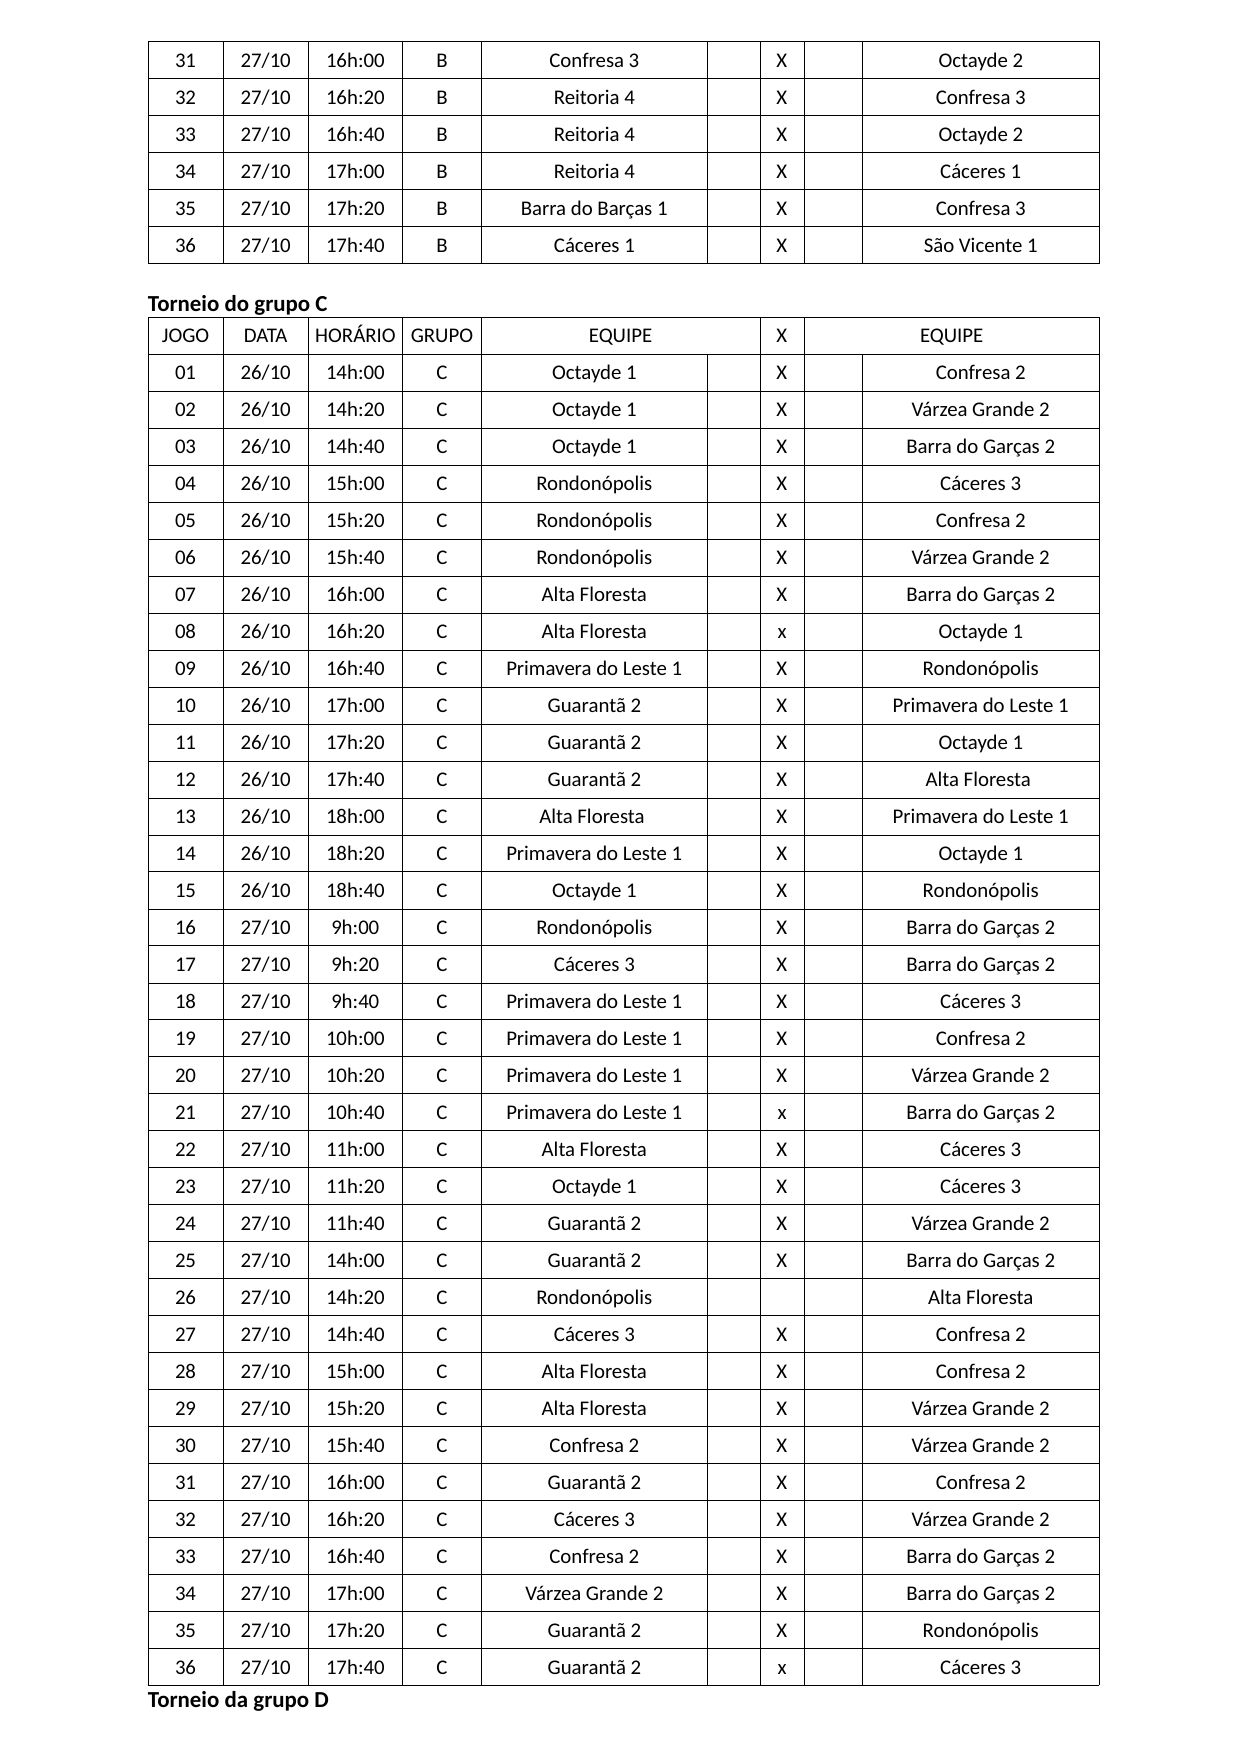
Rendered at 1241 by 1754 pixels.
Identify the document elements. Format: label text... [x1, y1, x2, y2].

table_cell 21 [149, 1094, 223, 1130]
table_cell Barra do Garças 2 [863, 1094, 1099, 1130]
table_cell [805, 1427, 862, 1463]
table_cell X [761, 79, 804, 115]
table_cell Barra do Garças 2 [863, 1242, 1099, 1278]
table_cell Cáceres 3 [482, 1501, 707, 1537]
table_cell [708, 1168, 760, 1204]
table_cell 9h:20 [309, 946, 402, 982]
table_cell [805, 910, 862, 945]
table_cell 18h:20 [309, 836, 402, 871]
table_cell Confresa 2 [863, 1353, 1099, 1389]
table_cell C [403, 1020, 481, 1056]
table_cell [805, 614, 862, 649]
table_cell [708, 1427, 760, 1463]
table_cell 27/10 [224, 946, 308, 982]
table_cell Primavera do Leste 1 [482, 836, 707, 871]
table_cell 27/10 [224, 1279, 308, 1315]
table_cell [708, 1131, 760, 1167]
table_cell [708, 1575, 760, 1611]
table_cell 16h:40 [309, 1538, 402, 1574]
table_cell 27/10 [224, 1094, 308, 1130]
table_cell 20 [149, 1057, 223, 1093]
table_cell 27/10 [224, 42, 308, 78]
table_cell [708, 1649, 760, 1685]
table_cell [805, 190, 862, 226]
table_cell [805, 1649, 862, 1685]
table_cell Várzea Grande 2 [863, 1501, 1099, 1537]
table_cell x [761, 1649, 804, 1685]
table_cell [708, 1094, 760, 1130]
table_cell 17h:00 [309, 1575, 402, 1611]
table_cell 27/10 [224, 1242, 308, 1278]
table_cell [708, 1538, 760, 1574]
table_cell 14h:40 [309, 429, 402, 465]
table_cell Alta Floresta [482, 799, 707, 834]
table_cell C [403, 762, 481, 797]
table_cell X [761, 577, 804, 613]
table_header DATA [224, 318, 308, 354]
table_cell Cáceres 3 [863, 1131, 1099, 1167]
table_cell Rondonópolis [863, 1612, 1099, 1648]
table_cell Octayde 1 [863, 836, 1099, 871]
table_cell 16h:00 [309, 42, 402, 78]
table_cell 23 [149, 1168, 223, 1204]
table_cell Barra do Garças 2 [863, 946, 1099, 982]
table_cell [708, 1464, 760, 1500]
table_cell C [403, 1094, 481, 1130]
table_cell X [761, 1538, 804, 1574]
table_cell B [403, 227, 481, 263]
table_cell C [403, 1057, 481, 1093]
table_cell [708, 540, 760, 576]
table_cell [805, 688, 862, 723]
table_cell X [761, 1131, 804, 1167]
table_cell 26 [149, 1279, 223, 1315]
table_cell [805, 1353, 862, 1389]
table_cell C [403, 392, 481, 428]
table_cell Várzea Grande 2 [863, 392, 1099, 428]
table_cell 27/10 [224, 1168, 308, 1204]
table_cell [805, 725, 862, 761]
table_cell [708, 725, 760, 761]
table_header X [761, 318, 804, 354]
table_cell X [761, 836, 804, 871]
table_cell 26/10 [224, 725, 308, 761]
table_cell Guarantã 2 [482, 1464, 707, 1500]
table_cell 26/10 [224, 466, 308, 502]
table_cell 26/10 [224, 651, 308, 687]
table_cell Octayde 1 [482, 429, 707, 465]
table_cell C [403, 872, 481, 908]
table_cell 13 [149, 799, 223, 834]
table_cell Guarantã 2 [482, 1242, 707, 1278]
table_cell C [403, 503, 481, 539]
table_cell [805, 1168, 862, 1204]
table_cell Várzea Grande 2 [863, 1205, 1099, 1241]
table_cell 18h:40 [309, 872, 402, 908]
table_cell [708, 614, 760, 649]
table_cell B [403, 153, 481, 189]
table_cell [805, 1316, 862, 1352]
table_cell [761, 1279, 804, 1315]
table_cell Cáceres 1 [482, 227, 707, 263]
table_cell 14h:20 [309, 1279, 402, 1315]
table_cell 15h:20 [309, 1390, 402, 1426]
table_cell 16h:00 [309, 577, 402, 613]
table_cell 25 [149, 1242, 223, 1278]
table_cell X [761, 429, 804, 465]
table_cell [805, 79, 862, 115]
table_cell [805, 42, 862, 78]
table_cell C [403, 946, 481, 982]
table_cell [708, 799, 760, 834]
table_cell C [403, 651, 481, 687]
table_cell [805, 1242, 862, 1278]
table_cell 01 [149, 355, 223, 391]
table_cell [708, 688, 760, 723]
table_cell [708, 79, 760, 115]
table_cell [805, 651, 862, 687]
table_cell [805, 392, 862, 428]
table_cell Cáceres 1 [863, 153, 1099, 189]
table_cell 32 [149, 79, 223, 115]
table_cell Rondonópolis [482, 540, 707, 576]
table_cell 04 [149, 466, 223, 502]
table_cell X [761, 1501, 804, 1537]
table_cell C [403, 1316, 481, 1352]
table_cell 27 [149, 1316, 223, 1352]
table_cell C [403, 1205, 481, 1241]
table_cell X [761, 984, 804, 1019]
table_cell 26/10 [224, 355, 308, 391]
table_cell C [403, 1649, 481, 1685]
table_cell 19 [149, 1020, 223, 1056]
table_cell [805, 116, 862, 152]
table_cell 17h:20 [309, 725, 402, 761]
table_cell 18 [149, 984, 223, 1019]
table_cell [708, 1020, 760, 1056]
table_cell Alta Floresta [482, 614, 707, 649]
table_cell Confresa 2 [482, 1538, 707, 1574]
table_cell Primavera do Leste 1 [482, 1020, 707, 1056]
table_cell Várzea Grande 2 [863, 1057, 1099, 1093]
table_cell Octayde 1 [482, 392, 707, 428]
table_cell [708, 190, 760, 226]
table_cell Alta Floresta [482, 1353, 707, 1389]
table_cell X [761, 42, 804, 78]
table_cell [805, 1094, 862, 1130]
table_cell Guarantã 2 [482, 725, 707, 761]
table_cell X [761, 1353, 804, 1389]
table_cell [805, 1020, 862, 1056]
table_cell 26/10 [224, 392, 308, 428]
table_cell X [761, 651, 804, 687]
table_cell Confresa 2 [482, 1427, 707, 1463]
table_cell [805, 355, 862, 391]
table_cell C [403, 1427, 481, 1463]
table_cell 27/10 [224, 1353, 308, 1389]
table_cell X [761, 116, 804, 152]
table_cell [708, 1501, 760, 1537]
table_cell [708, 1612, 760, 1648]
table_cell [708, 836, 760, 871]
table_cell 26/10 [224, 614, 308, 649]
table_cell X [761, 540, 804, 576]
table_cell [805, 1538, 862, 1574]
table_cell 31 [149, 42, 223, 78]
table_cell X [761, 872, 804, 908]
table_cell 22 [149, 1131, 223, 1167]
table_cell C [403, 836, 481, 871]
table_cell X [761, 1242, 804, 1278]
table_cell X [761, 910, 804, 945]
table_cell [708, 762, 760, 797]
table_cell C [403, 984, 481, 1019]
table_cell C [403, 1279, 481, 1315]
table_cell Primavera do Leste 1 [863, 799, 1099, 834]
table_cell Alta Floresta [863, 762, 1099, 797]
table_cell 09 [149, 651, 223, 687]
table_cell [805, 540, 862, 576]
table_cell 26/10 [224, 872, 308, 908]
table_cell Confresa 2 [863, 1020, 1099, 1056]
table_cell Primavera do Leste 1 [482, 1057, 707, 1093]
table_cell 30 [149, 1427, 223, 1463]
table_cell 28 [149, 1353, 223, 1389]
table_cell C [403, 466, 481, 502]
table_cell Guarantã 2 [482, 688, 707, 723]
table_cell [805, 1501, 862, 1537]
table_cell 16h:20 [309, 614, 402, 649]
table_cell 29 [149, 1390, 223, 1426]
table_cell 27/10 [224, 79, 308, 115]
table_cell 16h:20 [309, 79, 402, 115]
table_cell 31 [149, 1464, 223, 1500]
table_cell 17h:00 [309, 153, 402, 189]
table_cell Cáceres 3 [863, 984, 1099, 1019]
table_cell 27/10 [224, 1131, 308, 1167]
table_cell 08 [149, 614, 223, 649]
table_cell Alta Floresta [482, 577, 707, 613]
table_cell X [761, 1390, 804, 1426]
table_cell Primavera do Leste 1 [863, 688, 1099, 723]
table_cell Várzea Grande 2 [863, 1390, 1099, 1426]
table_cell Guarantã 2 [482, 1612, 707, 1648]
table_cell [708, 503, 760, 539]
table_cell C [403, 355, 481, 391]
table_cell 27/10 [224, 1575, 308, 1611]
table_cell 27/10 [224, 1020, 308, 1056]
table_cell B [403, 79, 481, 115]
table_cell 10h:40 [309, 1094, 402, 1130]
table_cell X [761, 392, 804, 428]
table_cell [805, 577, 862, 613]
table_cell [708, 392, 760, 428]
table_cell 27/10 [224, 227, 308, 263]
table_cell [805, 1057, 862, 1093]
table_cell Várzea Grande 2 [482, 1575, 707, 1611]
table_cell 17h:20 [309, 190, 402, 226]
table_cell 33 [149, 116, 223, 152]
table_cell 15h:20 [309, 503, 402, 539]
table_cell Rondonópolis [482, 1279, 707, 1315]
table_cell 14h:20 [309, 392, 402, 428]
table_cell X [761, 1316, 804, 1352]
table_cell Octayde 1 [482, 872, 707, 908]
table_cell 27/10 [224, 1501, 308, 1537]
table_cell [708, 577, 760, 613]
table_cell Reitoria 4 [482, 79, 707, 115]
table_cell Várzea Grande 2 [863, 540, 1099, 576]
table_cell Barra do Garças 2 [863, 1538, 1099, 1574]
table_cell C [403, 1353, 481, 1389]
table_cell C [403, 910, 481, 945]
table_cell [805, 153, 862, 189]
table_cell 05 [149, 503, 223, 539]
table_cell [805, 1464, 862, 1500]
table_cell 15h:40 [309, 1427, 402, 1463]
table_cell [805, 1131, 862, 1167]
table_cell 18h:00 [309, 799, 402, 834]
table_cell C [403, 799, 481, 834]
table_header GRUPO [403, 318, 481, 354]
table_cell 12 [149, 762, 223, 797]
table_cell [805, 1205, 862, 1241]
table_cell Confresa 2 [863, 355, 1099, 391]
table_cell 02 [149, 392, 223, 428]
table_cell 27/10 [224, 910, 308, 945]
table_cell 17h:00 [309, 688, 402, 723]
table_cell X [761, 153, 804, 189]
table_cell 36 [149, 1649, 223, 1685]
table_cell [708, 1353, 760, 1389]
table_cell 27/10 [224, 1316, 308, 1352]
table_cell 17h:40 [309, 227, 402, 263]
table_cell 11h:40 [309, 1205, 402, 1241]
table_cell [708, 116, 760, 152]
table_cell Octayde 1 [863, 725, 1099, 761]
table_cell 26/10 [224, 836, 308, 871]
table_cell Rondonópolis [482, 466, 707, 502]
table_cell X [761, 688, 804, 723]
table_cell C [403, 1538, 481, 1574]
table_cell Octayde 1 [863, 614, 1099, 649]
table_cell 26/10 [224, 799, 308, 834]
table_cell C [403, 614, 481, 649]
table_cell Barra do Garças 2 [863, 429, 1099, 465]
table_cell 16h:40 [309, 651, 402, 687]
table_cell [708, 153, 760, 189]
table_cell X [761, 1057, 804, 1093]
text Torneio da grupo D [148, 1686, 1087, 1713]
table_cell 15h:00 [309, 1353, 402, 1389]
table_cell Alta Floresta [482, 1131, 707, 1167]
table_cell 27/10 [224, 1427, 308, 1463]
table_cell 36 [149, 227, 223, 263]
table_cell 15h:40 [309, 540, 402, 576]
table_cell X [761, 1575, 804, 1611]
table_cell 27/10 [224, 1464, 308, 1500]
table_cell C [403, 577, 481, 613]
table_cell [708, 1205, 760, 1241]
table_cell [805, 503, 862, 539]
table_cell 27/10 [224, 116, 308, 152]
table_cell Rondonópolis [482, 503, 707, 539]
table_cell São Vicente 1 [863, 227, 1099, 263]
table_cell [708, 227, 760, 263]
table_cell C [403, 1501, 481, 1537]
table_cell [805, 946, 862, 982]
table_cell 15h:00 [309, 466, 402, 502]
table_cell 17 [149, 946, 223, 982]
table_cell C [403, 1612, 481, 1648]
table_cell C [403, 688, 481, 723]
table_cell 33 [149, 1538, 223, 1574]
table_cell 14h:00 [309, 355, 402, 391]
table_cell 17h:20 [309, 1612, 402, 1648]
table_cell B [403, 116, 481, 152]
table_cell [805, 762, 862, 797]
table_cell X [761, 190, 804, 226]
table_cell [708, 910, 760, 945]
table_cell Cáceres 3 [863, 1168, 1099, 1204]
table_cell [708, 872, 760, 908]
table_cell Cáceres 3 [482, 1316, 707, 1352]
table_cell [805, 1575, 862, 1611]
table_cell Rondonópolis [482, 910, 707, 945]
table_cell X [761, 946, 804, 982]
table_cell C [403, 1242, 481, 1278]
table_cell 27/10 [224, 1390, 308, 1426]
table_cell [708, 1279, 760, 1315]
table_header EQUIPE [805, 318, 1099, 354]
table_cell X [761, 1427, 804, 1463]
table_cell Primavera do Leste 1 [482, 651, 707, 687]
table_cell 07 [149, 577, 223, 613]
table_cell Octayde 1 [482, 1168, 707, 1204]
table_cell [805, 466, 862, 502]
table_cell [805, 872, 862, 908]
table_cell x [761, 614, 804, 649]
table_cell 03 [149, 429, 223, 465]
table_cell [805, 227, 862, 263]
table_cell 27/10 [224, 1205, 308, 1241]
table_cell [805, 984, 862, 1019]
table_cell 14 [149, 836, 223, 871]
table_cell X [761, 227, 804, 263]
table_cell 27/10 [224, 1538, 308, 1574]
table_cell 9h:00 [309, 910, 402, 945]
table_cell Confresa 3 [863, 190, 1099, 226]
table_cell 26/10 [224, 503, 308, 539]
table_cell Confresa 3 [482, 42, 707, 78]
table_cell Alta Floresta [482, 1390, 707, 1426]
table_cell X [761, 1168, 804, 1204]
table_cell [708, 1316, 760, 1352]
table_cell 26/10 [224, 762, 308, 797]
table_cell 27/10 [224, 1057, 308, 1093]
table_cell C [403, 1575, 481, 1611]
table_header EQUIPE [482, 318, 760, 354]
table_cell [708, 42, 760, 78]
table_cell [805, 836, 862, 871]
table_cell 14h:40 [309, 1316, 402, 1352]
table_cell 11h:00 [309, 1131, 402, 1167]
table_cell 24 [149, 1205, 223, 1241]
table_cell Reitoria 4 [482, 153, 707, 189]
table_cell [708, 1390, 760, 1426]
table_cell [708, 466, 760, 502]
table_cell C [403, 1168, 481, 1204]
table_cell [805, 1279, 862, 1315]
table_cell X [761, 1020, 804, 1056]
table_cell [708, 984, 760, 1019]
table_cell 10h:20 [309, 1057, 402, 1093]
table_cell Confresa 2 [863, 1316, 1099, 1352]
table_cell 06 [149, 540, 223, 576]
table_cell X [761, 503, 804, 539]
table_cell 10 [149, 688, 223, 723]
table_cell 27/10 [224, 984, 308, 1019]
table_header JOGO [149, 318, 223, 354]
table_cell 16h:20 [309, 1501, 402, 1537]
table_cell 11h:20 [309, 1168, 402, 1204]
table_cell Primavera do Leste 1 [482, 984, 707, 1019]
table_cell Guarantã 2 [482, 762, 707, 797]
table_cell Octayde 1 [482, 355, 707, 391]
text Torneio do grupo C [148, 289, 1087, 317]
table_cell [805, 1612, 862, 1648]
table_cell B [403, 42, 481, 78]
table_cell 27/10 [224, 1612, 308, 1648]
table_cell 9h:40 [309, 984, 402, 1019]
table_header HORÁRIO [309, 318, 402, 354]
table_cell 27/10 [224, 190, 308, 226]
table_cell C [403, 725, 481, 761]
table_cell Octayde 2 [863, 116, 1099, 152]
table_cell Reitoria 4 [482, 116, 707, 152]
table_cell Guarantã 2 [482, 1649, 707, 1685]
table_cell 35 [149, 1612, 223, 1648]
table_cell Barra do Garças 2 [863, 910, 1099, 945]
table_cell [805, 799, 862, 834]
table_cell 15 [149, 872, 223, 908]
table_cell 34 [149, 153, 223, 189]
table_cell 34 [149, 1575, 223, 1611]
table_cell [708, 355, 760, 391]
table_cell 26/10 [224, 688, 308, 723]
table_cell Cáceres 3 [863, 1649, 1099, 1685]
table_cell 11 [149, 725, 223, 761]
table_cell Cáceres 3 [482, 946, 707, 982]
table_cell X [761, 799, 804, 834]
table_cell Barra do Garças 2 [863, 1575, 1099, 1611]
table_cell 16h:40 [309, 116, 402, 152]
table_cell 35 [149, 190, 223, 226]
table_cell X [761, 1464, 804, 1500]
table_cell C [403, 429, 481, 465]
table_cell C [403, 1464, 481, 1500]
table_cell Cáceres 3 [863, 466, 1099, 502]
table_cell 16 [149, 910, 223, 945]
table_cell Octayde 2 [863, 42, 1099, 78]
table_cell [805, 429, 862, 465]
table_cell 14h:00 [309, 1242, 402, 1278]
table_cell Rondonópolis [863, 651, 1099, 687]
table_cell [708, 429, 760, 465]
table_cell [708, 651, 760, 687]
table_cell X [761, 762, 804, 797]
table_cell X [761, 355, 804, 391]
table_cell [708, 946, 760, 982]
table_cell Confresa 2 [863, 503, 1099, 539]
table_cell Primavera do Leste 1 [482, 1094, 707, 1130]
table_cell X [761, 725, 804, 761]
table_cell 26/10 [224, 577, 308, 613]
table_cell Barra do Barças 1 [482, 190, 707, 226]
table_cell C [403, 1131, 481, 1167]
table_cell 17h:40 [309, 762, 402, 797]
table_cell 26/10 [224, 540, 308, 576]
table_cell Barra do Garças 2 [863, 577, 1099, 613]
table_cell [805, 1390, 862, 1426]
table_cell 16h:00 [309, 1464, 402, 1500]
table_cell [708, 1242, 760, 1278]
table_cell 17h:40 [309, 1649, 402, 1685]
table_cell X [761, 466, 804, 502]
table_cell X [761, 1612, 804, 1648]
table_cell Guarantã 2 [482, 1205, 707, 1241]
table_cell C [403, 1390, 481, 1426]
table_cell Rondonópolis [863, 872, 1099, 908]
table_cell Várzea Grande 2 [863, 1427, 1099, 1463]
table_cell Confresa 2 [863, 1464, 1099, 1500]
table_cell B [403, 190, 481, 226]
table_cell Alta Floresta [863, 1279, 1099, 1315]
table_cell x [761, 1094, 804, 1130]
table_cell X [761, 1205, 804, 1241]
table_cell Confresa 3 [863, 79, 1099, 115]
table_cell [708, 1057, 760, 1093]
table_cell 27/10 [224, 153, 308, 189]
table_cell 26/10 [224, 429, 308, 465]
table_cell C [403, 540, 481, 576]
table_cell 32 [149, 1501, 223, 1537]
table_cell 10h:00 [309, 1020, 402, 1056]
table_cell 27/10 [224, 1649, 308, 1685]
